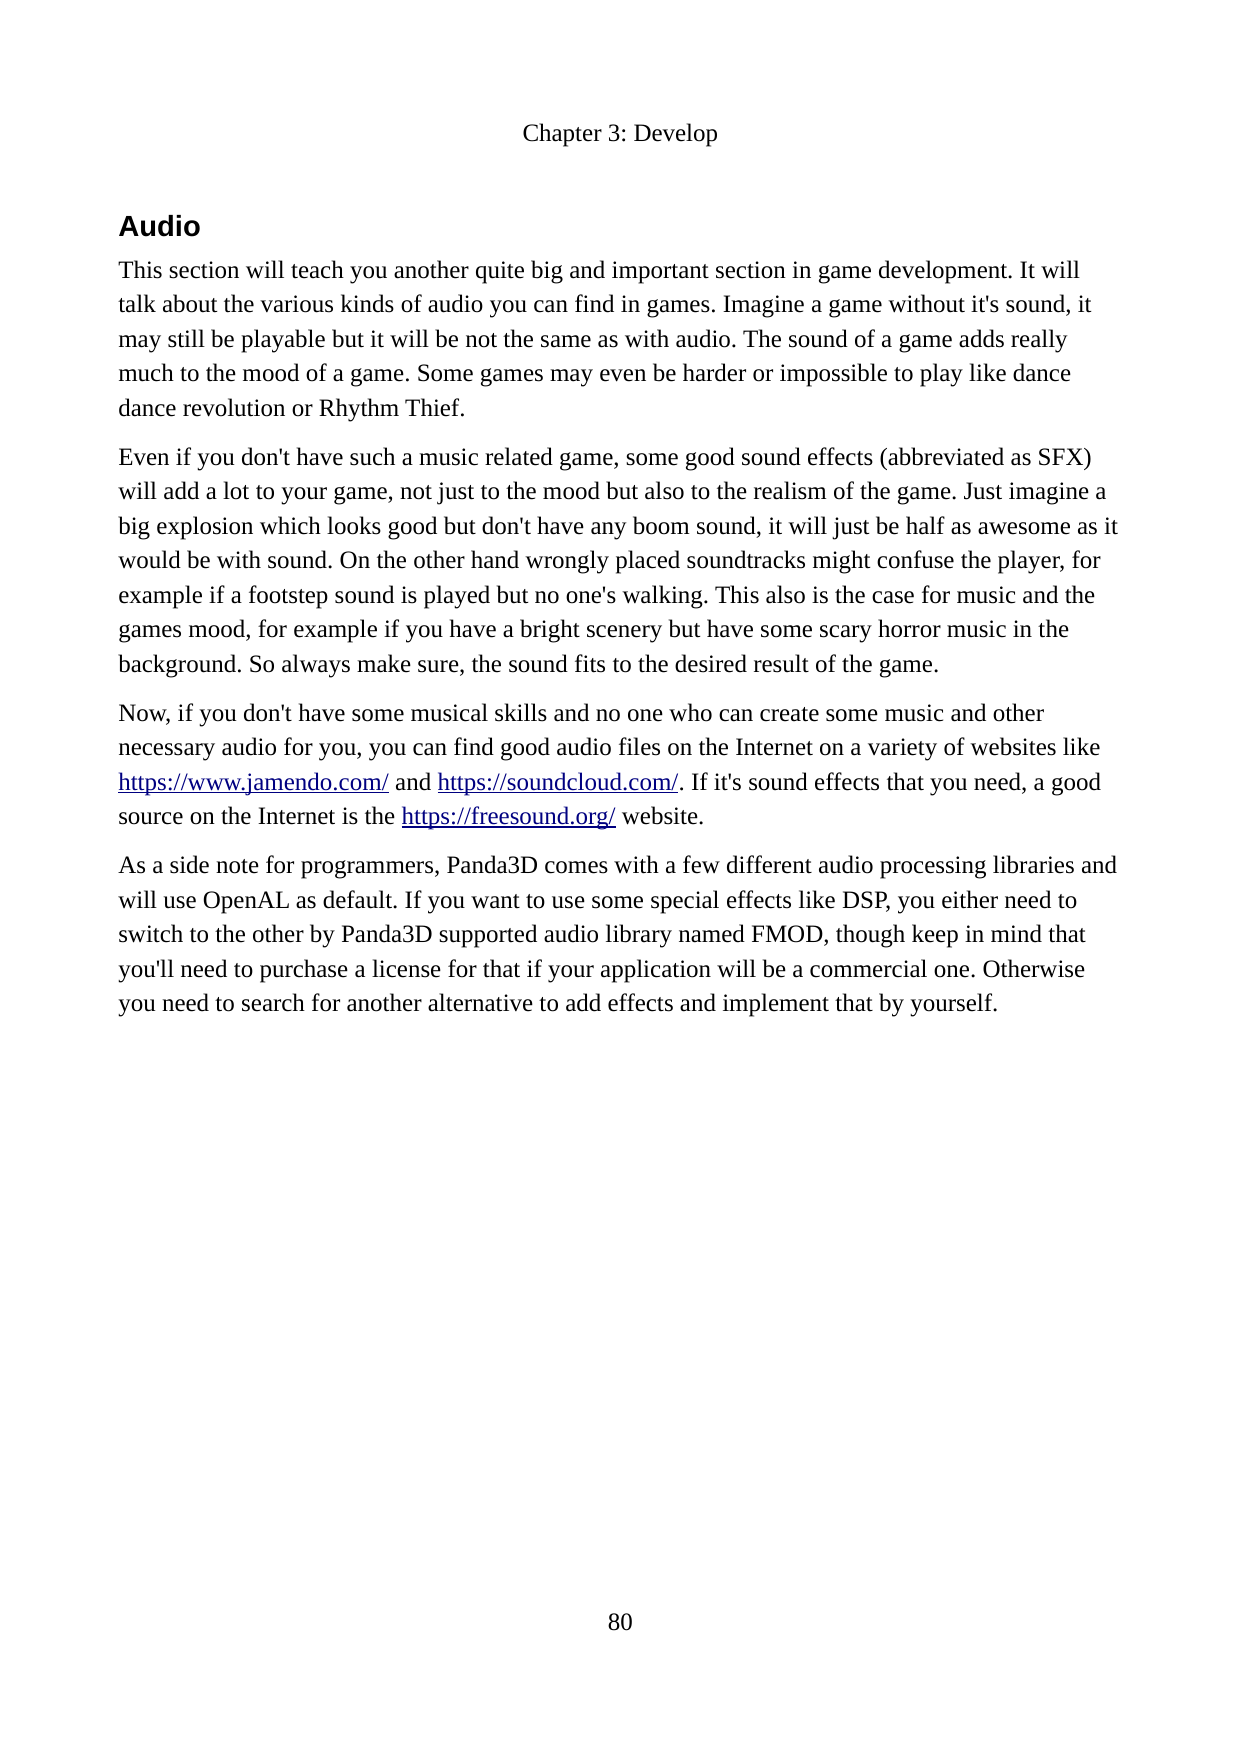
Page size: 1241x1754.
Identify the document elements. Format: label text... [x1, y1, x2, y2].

text This section will teach you another quite big and important section in game development. It will talk about the various kinds of audio you can find in games. Imagine a game without it's sound, it may still be playable but it will be not the same as with audio. The sound of a game adds really much to the mood of a game. Some games may even be harder or impossible to play like dance dance revolution or Rhythm Thief. [118, 255, 1122, 421]
text Now, if you don't have some musical skills and no one who can create some music and other necessary audio for you, you can find good audio files on the Internet on a variety of websites like https://www.jamendo.com/ and https://soundcloud.com/. If it's sound effects that you need, a good source on the Internet is the https://freesound.org/ website. [118, 698, 1122, 830]
subtitle Audio [118, 209, 1122, 242]
text As a side note for programmers, Panda3D comes with a few different audio processing libraries and will use OpenAL as default. If you want to use some special effects like DSP, you either need to switch to the other by Panda3D supported audio library named FMOD, though keep in mind that you'll need to purchase a license for that if your application will be a commercial one. Otherwise you need to search for another alternative to add effects and implement that by yourself. [118, 850, 1122, 1017]
text Even if you don't have such a music related game, some good sound effects (abbreviated as SFX) will add a lot to your game, not just to the mood but also to the realism of the game. Just imagine a big explosion which looks good but don't have any boom sound, it will just be half as awesome as it would be with sound. On the other hand wrongly placed soundtracks might confuse the player, for example if a footstep sound is played but no one's walking. This also is the case for music and the games mood, for example if you have a bright scenery but have some scary horror music in the background. So always make sure, the sound fits to the desired result of the game. [118, 442, 1122, 677]
